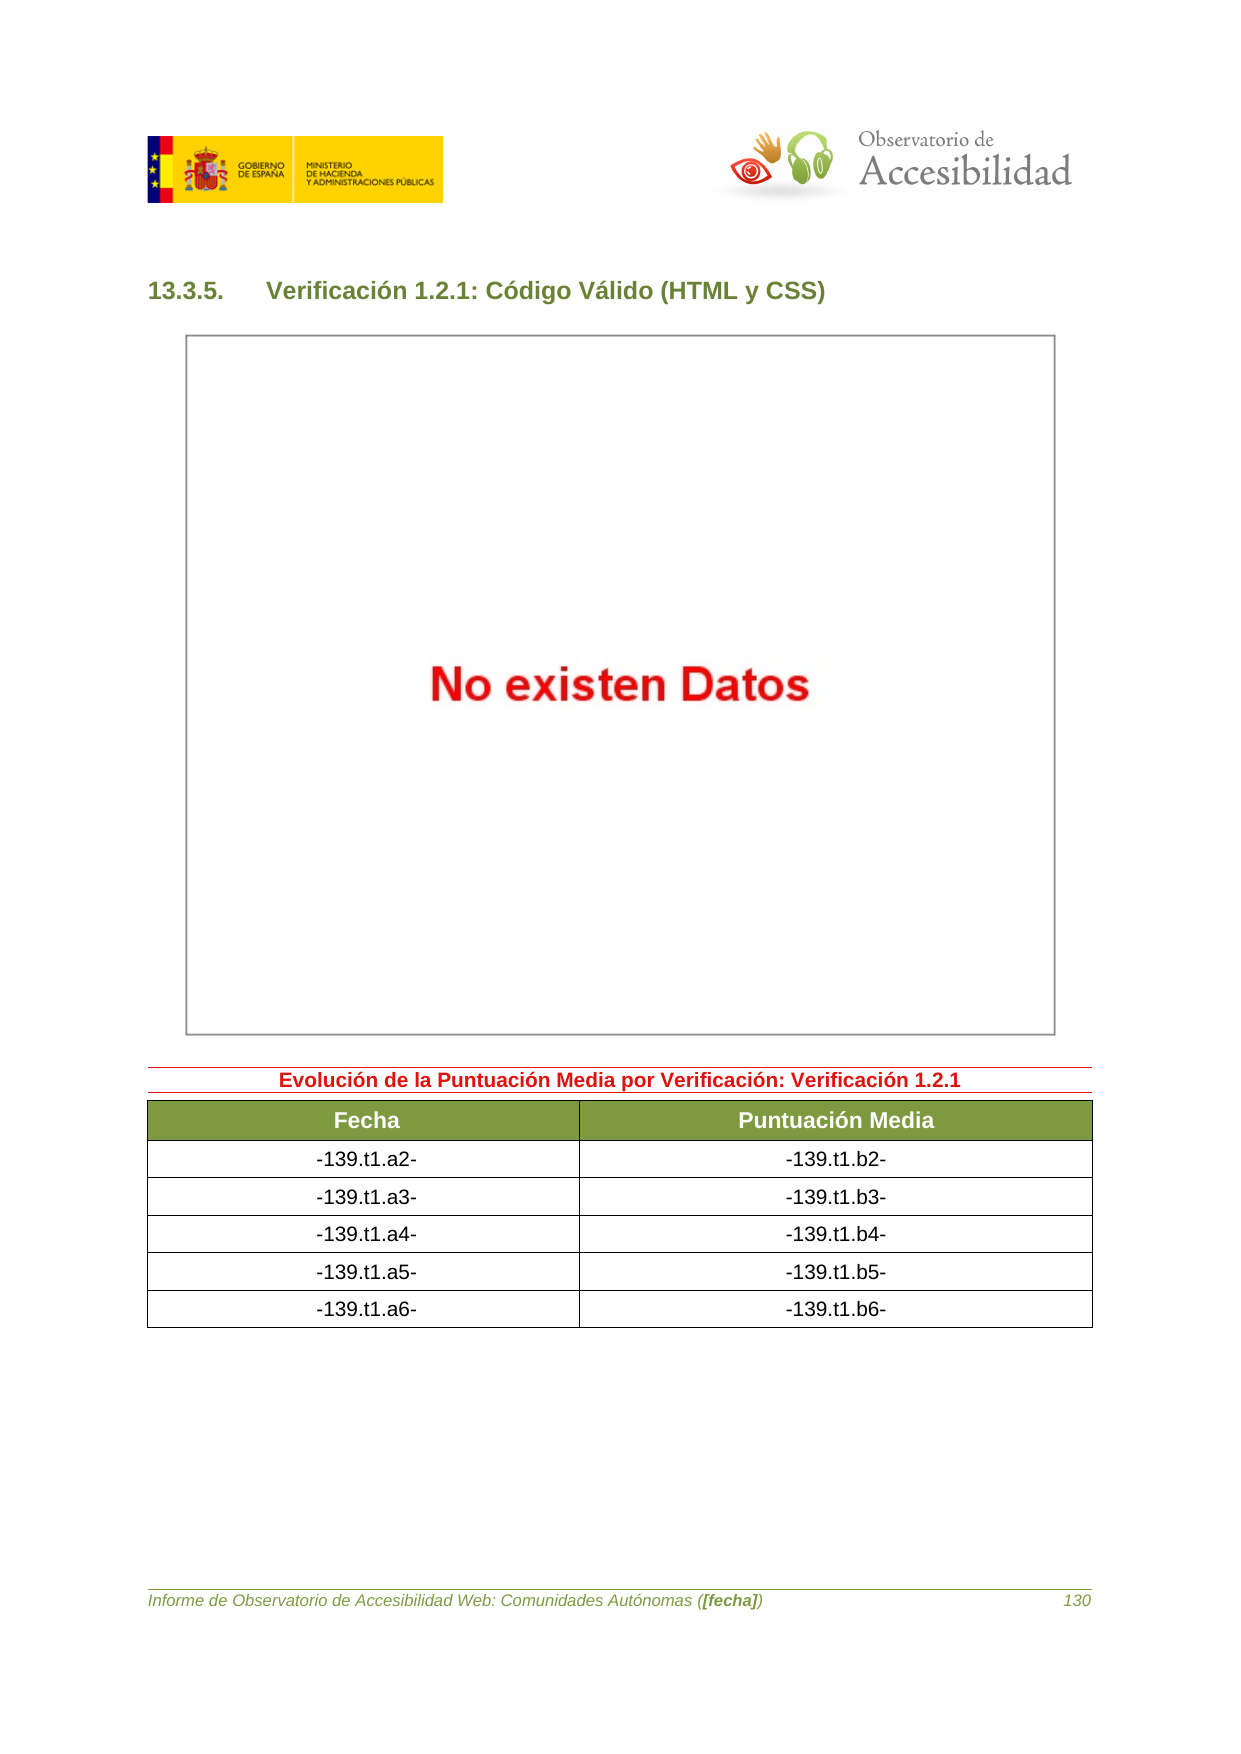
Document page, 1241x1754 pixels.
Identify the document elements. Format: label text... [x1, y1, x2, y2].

picture [710, 122, 1086, 205]
list Verificación 1.2.1: Código Válido (HTML y CSS) [148, 276, 1092, 304]
table_cell -139.t1.a2- [148, 1141, 579, 1177]
table_cell -139.t1.a6- [148, 1291, 579, 1327]
table_cell -139.t1.b6- [580, 1291, 1092, 1327]
table_cell -139.t1.a3- [148, 1178, 579, 1215]
table_cell -139.t1.b3- [580, 1178, 1092, 1215]
table_cell -139.t1.b4- [580, 1216, 1092, 1252]
table_cell -139.t1.a4- [148, 1216, 579, 1252]
table_header Fecha [148, 1101, 579, 1140]
picture [178, 332, 1062, 1042]
text Evolución de la Puntuación Media por Verificación: Verificación 1.2.1 [148, 1068, 1092, 1092]
picture [147, 136, 443, 203]
table_cell -139.t1.a5- [148, 1253, 579, 1290]
table_header Puntuación Media [580, 1101, 1092, 1140]
table_cell -139.t1.b5- [580, 1253, 1092, 1290]
table_cell -139.t1.b2- [580, 1141, 1092, 1177]
